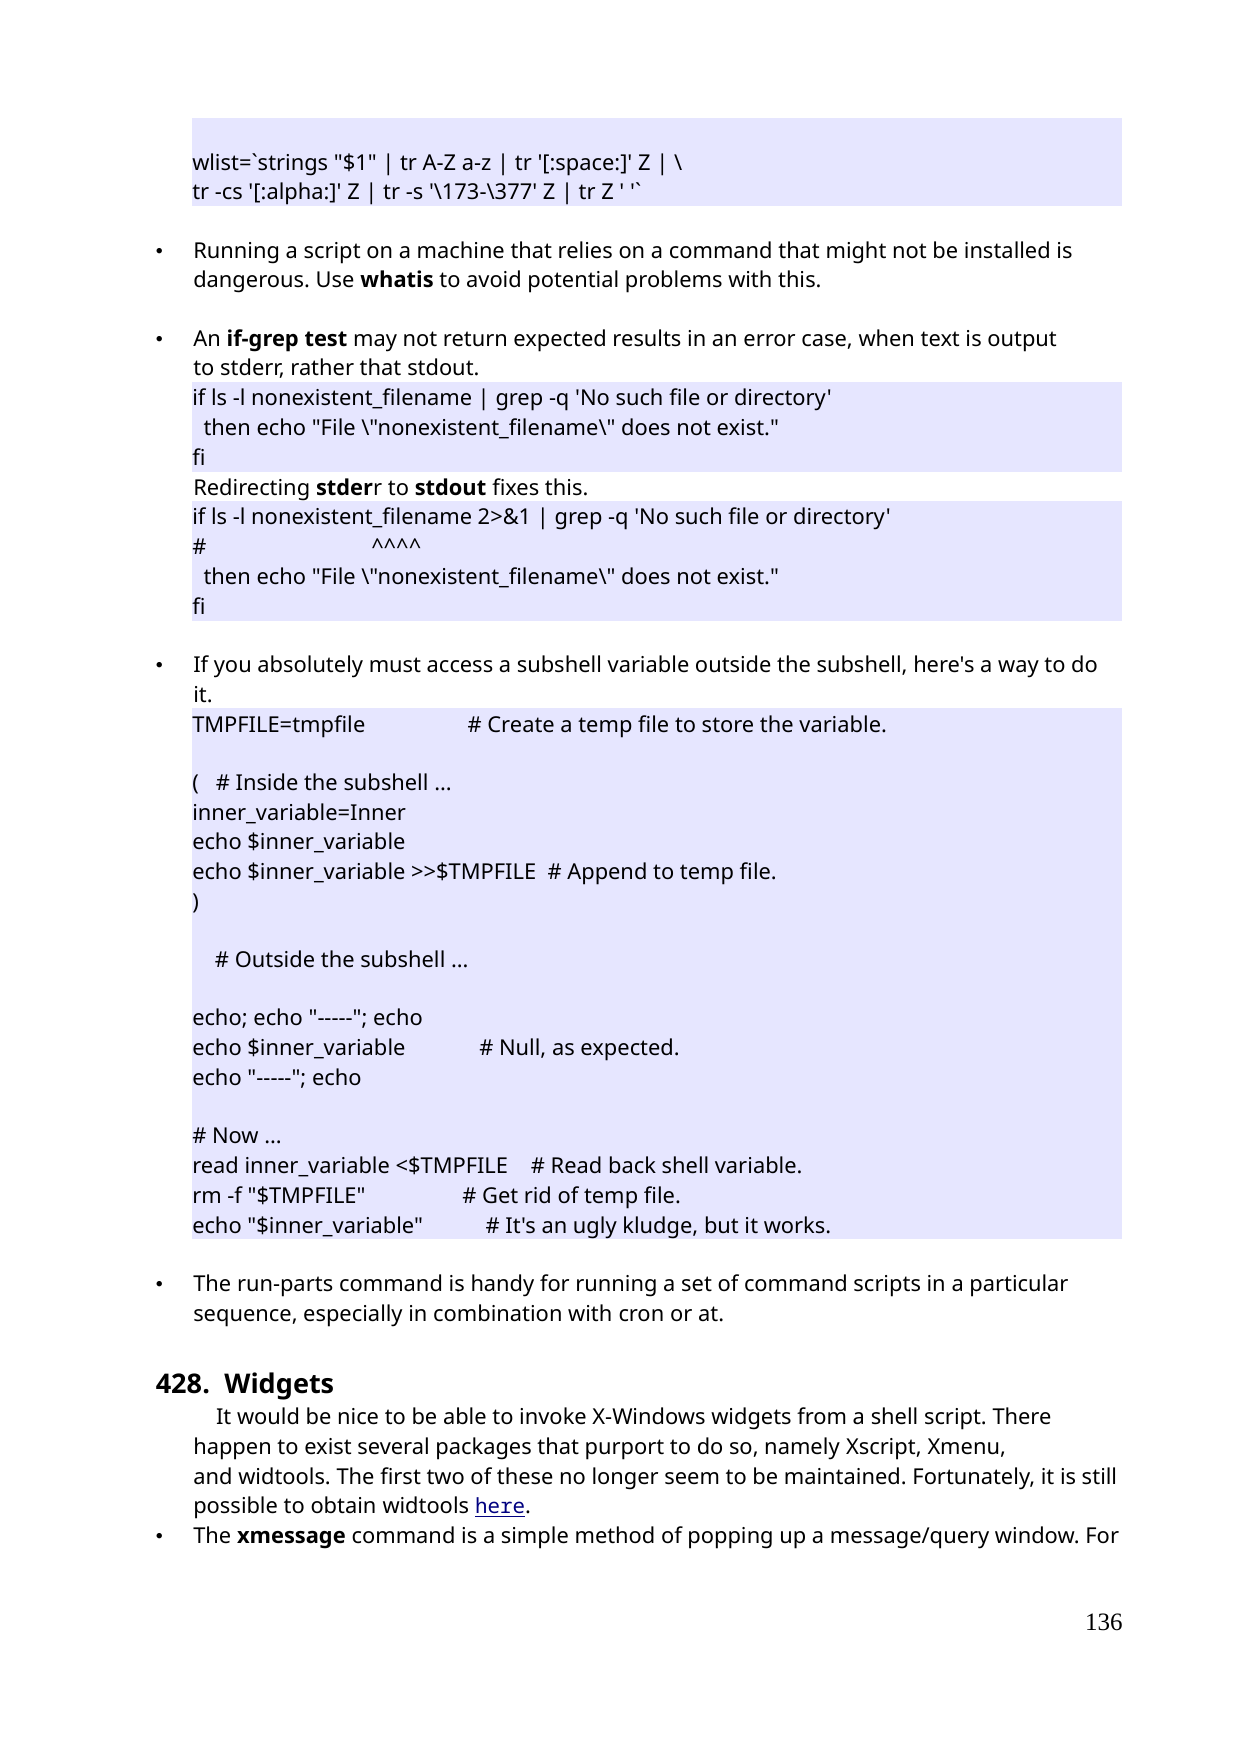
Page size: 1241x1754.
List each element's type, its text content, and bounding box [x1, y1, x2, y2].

list fi [192, 591, 1122, 621]
list echo; echo "-----"; echo [192, 1002, 1122, 1032]
list wlist=`strings "$1" | tr A-Z a-z | tr '[:space:]' Z | \ [192, 147, 1122, 176]
list if ls -l nonexistent_filename 2>&1 | grep -q 'No such file or directory' [192, 501, 1122, 531]
list then echo "File \"nonexistent_filename\" does not exist." [192, 561, 1122, 591]
list rm -f "$TMPFILE" # Get rid of temp file. [192, 1180, 1122, 1209]
list # Now ... [192, 1120, 1122, 1150]
list read inner_variable <$TMPFILE # Read back shell variable. [192, 1150, 1122, 1180]
list then echo "File \"nonexistent_filename\" does not exist." [192, 412, 1122, 442]
list if ls -l nonexistent_filename | grep -q 'No such file or directory' [192, 382, 1122, 412]
list Redirecting stderr to stdout fixes this. [156, 472, 1122, 501]
list inner_variable=Inner [192, 797, 1122, 826]
list The xmessage command is a simple method of popping up a message/query window. For [156, 1520, 1122, 1550]
list echo $inner_variable [192, 826, 1122, 856]
list echo "-----"; echo [192, 1062, 1122, 1092]
list # Outside the subshell ... [192, 944, 1122, 974]
list Running a script on a machine that relies on a command that might not be installed is dangerous. Use whatis to avoid potential problems with this. [156, 234, 1122, 294]
list If you absolutely must access a subshell variable outside the subshell, here's a way to do it. [156, 649, 1122, 708]
list echo $inner_variable # Null, as expected. [192, 1032, 1122, 1062]
list ( # Inside the subshell ... [192, 767, 1122, 797]
list # ^^^^ [192, 531, 1122, 561]
list tr -cs '[:alpha:]' Z | tr -s '\173-\377' Z | tr Z ' '` [192, 176, 1122, 206]
list An if-grep test may not return expected results in an error case, when text is output to stderr, rather that stdout. [156, 323, 1122, 382]
list echo $inner_variable >>$TMPFILE # Append to temp file. [192, 856, 1122, 886]
list Widgets [156, 1364, 1122, 1401]
list The run-parts command is handy for running a set of command scripts in a particular sequence, especially in combination with cron or at. [156, 1268, 1122, 1327]
list TMPFILE=tmpfile # Create a temp file to store the variable. [192, 708, 1122, 738]
list It would be nice to be able to invoke X-Windows widgets from a shell script. There happen to exist several packages that purport to do so, namely Xscript, Xmenu, and widtools. The first two of these no longer seem to be maintained. Fortunately, it is still possible to obtain widtools here. [156, 1401, 1122, 1520]
list fi [192, 442, 1122, 472]
list ) [192, 886, 1122, 916]
list echo "$inner_variable" # It's an ugly kludge, but it works. [192, 1209, 1122, 1239]
